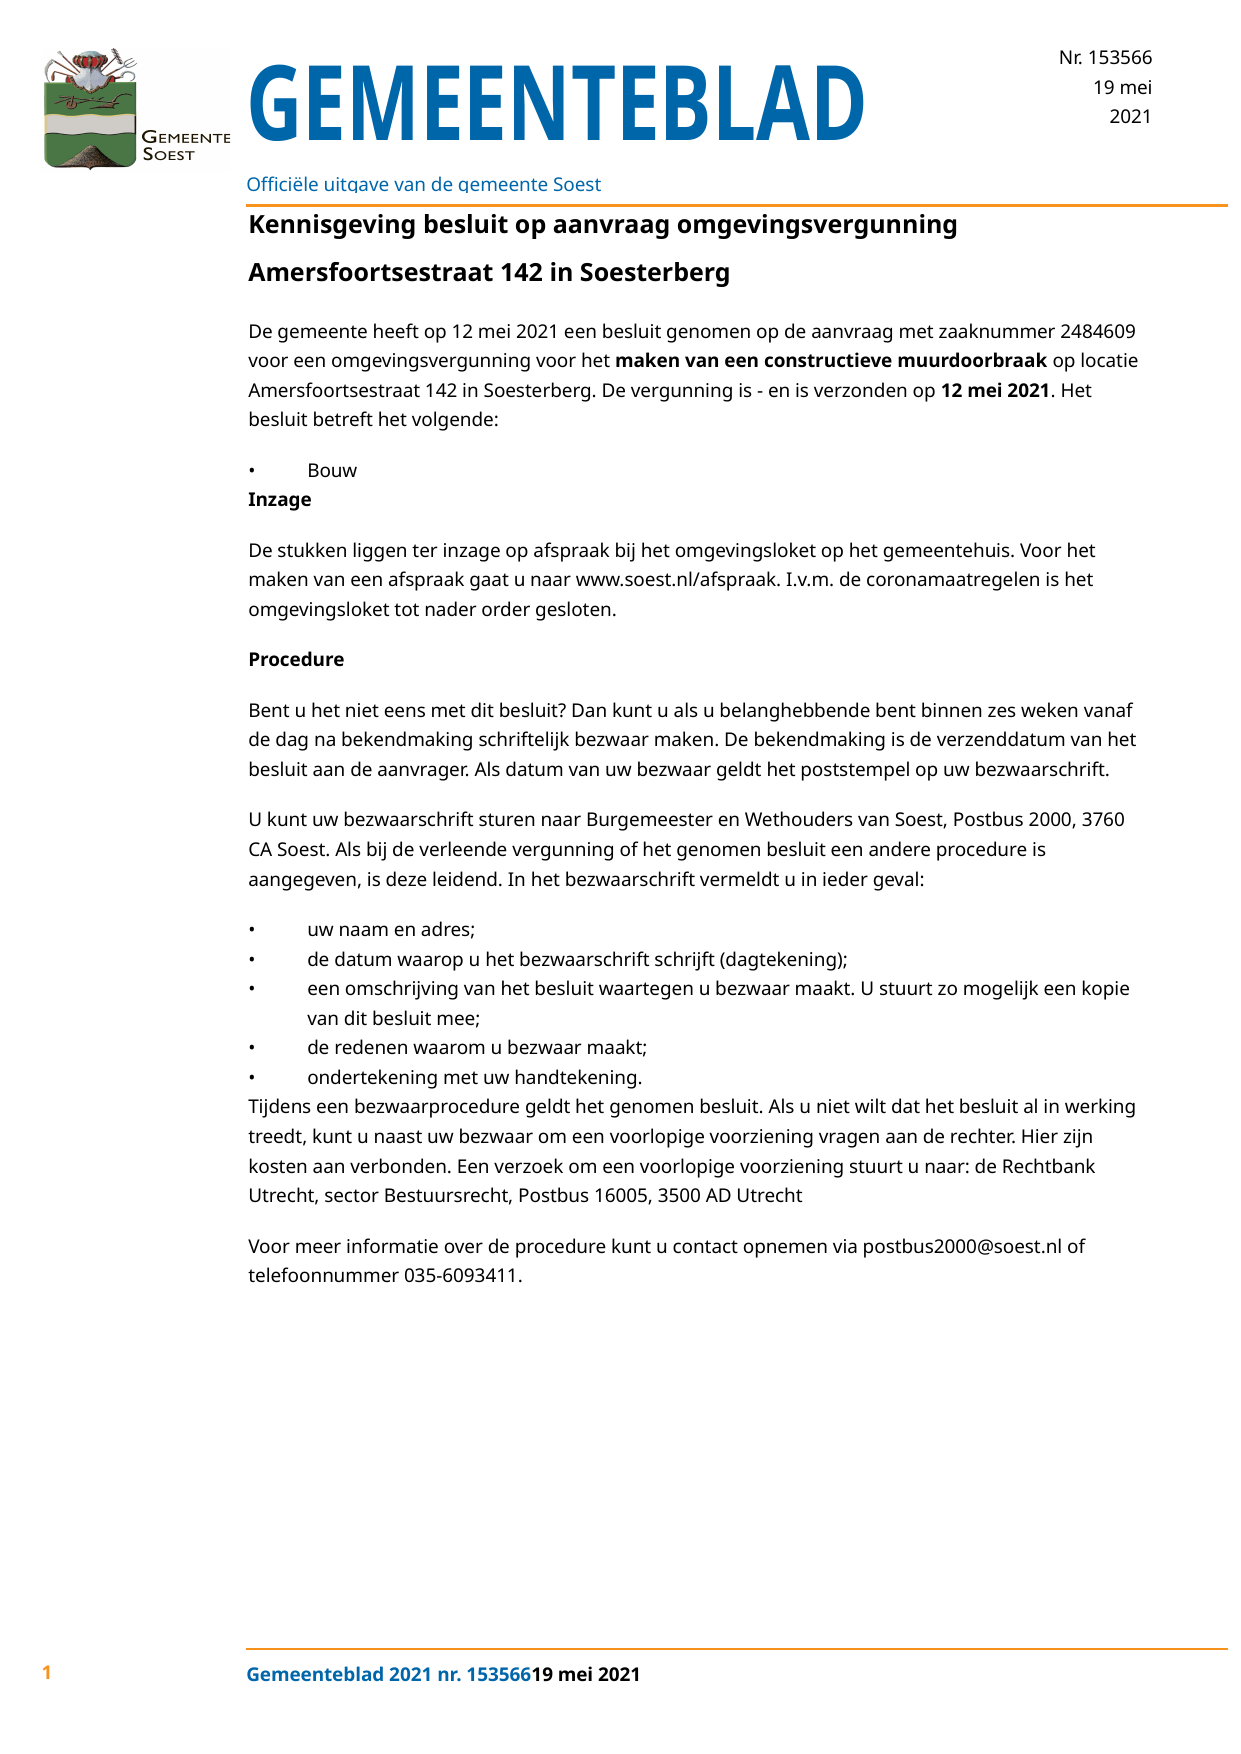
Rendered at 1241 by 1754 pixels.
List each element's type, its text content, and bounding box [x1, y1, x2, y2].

text Voor meer informatie over de procedure kunt u contact opnemen via postbus2000@soest.nl of telefoonnummer 035-6093411. [248, 1233, 1152, 1288]
text Kennisgeving besluit op aanvraag omgevingsvergunning Amersfoortsestraat 142 in Soesterberg [248, 207, 1152, 288]
list uw naam en adres; [248, 916, 1152, 942]
picture [41, 47, 231, 172]
text Inzage [248, 487, 1152, 512]
list de datum waarop u het bezwaarschrift schrijft (dagtekening); [248, 946, 1152, 972]
text U kunt uw bezwaarschrift sturen naar Burgemeester en Wethouders van Soest, Postbus 2000, 3760 CA Soest. Als bij de verleende vergunning of het genomen besluit een andere procedure is aangegeven, is deze leidend. In het bezwaarschrift vermeldt u in ieder geval: [248, 807, 1152, 892]
text De gemeente heeft op 12 mei 2021 een besluit genomen op de aanvraag met zaaknummer 2484609 voor een omgevingsvergunning voor het maken van een constructieve muurdoorbraak op locatie Amersfoortsestraat 142 in Soesterberg. De vergunning is - en is verzonden op 12 mei 2021. Het besluit betreft het volgende: [248, 318, 1152, 432]
list ondertekening met uw handtekening. [248, 1064, 1152, 1090]
list Bouw [248, 457, 1152, 483]
text De stukken liggen ter inzage op afspraak bij het omgevingsloket op het gemeentehuis. Voor het maken van een afspraak gaat u naar www.soest.nl/afspraak. I.v.m. de coronamaatregelen is het omgevingsloket tot nader order gesloten. [248, 537, 1152, 622]
list de redenen waarom u bezwaar maakt; [248, 1034, 1152, 1060]
list een omschrijving van het besluit waartegen u bezwaar maakt. U stuurt zo mogelijk een kopie van dit besluit mee; [248, 975, 1152, 1031]
text Procedure [248, 647, 1152, 672]
text Bent u het niet eens met dit besluit? Dan kunt u als u belanghebbende bent binnen zes weken vanaf de dag na bekendmaking schriftelijk bezwaar maken. De bekendmaking is de verzenddatum van het besluit aan de aanvrager. Als datum van uw bezwaar geldt het poststempel op uw bezwaarschrift. [248, 697, 1152, 782]
text Tijdens een bezwaarprocedure geldt het genomen besluit. Als u niet wilt dat het besluit al in werking treedt, kunt u naast uw bezwaar om een voorlopige voorziening vragen aan de rechter. Hier zijn kosten aan verbonden. Een verzoek om een voorlopige voorziening stuurt u naar: de Rechtbank Utrecht, sector Bestuursrecht, Postbus 16005, 3500 AD Utrecht [248, 1094, 1152, 1208]
